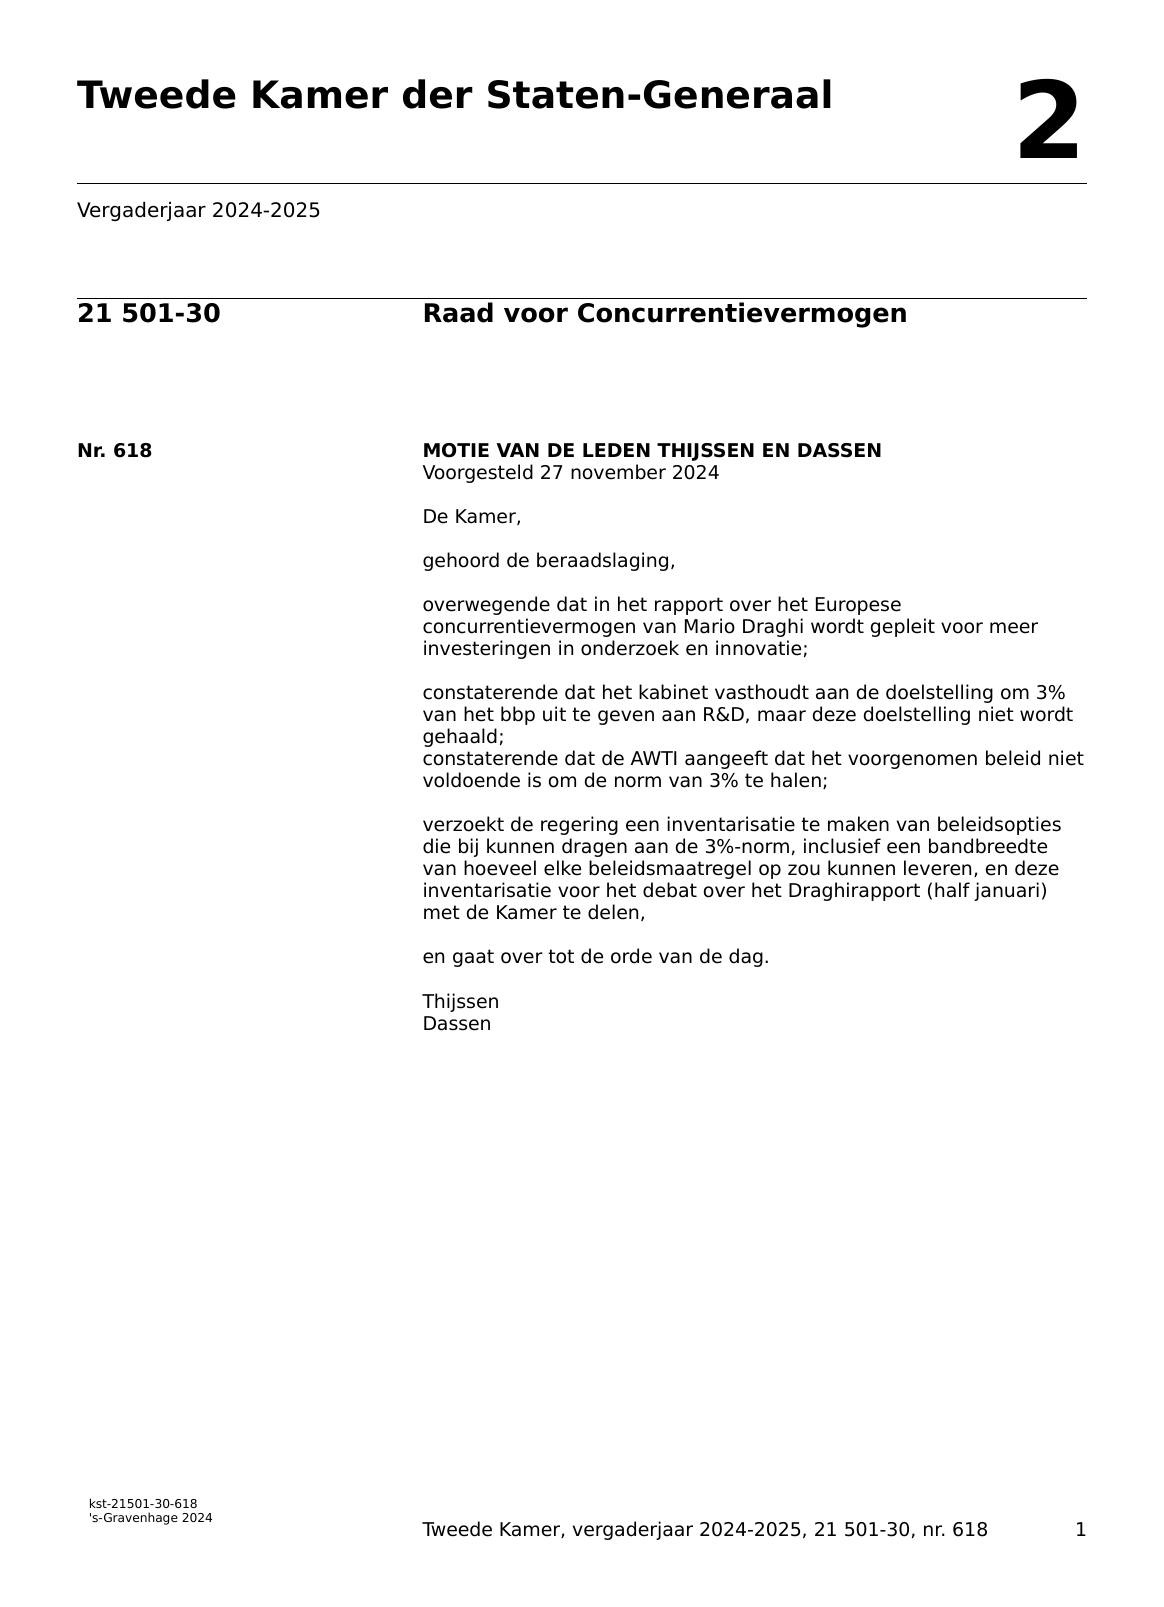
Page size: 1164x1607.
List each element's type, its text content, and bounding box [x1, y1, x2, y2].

text constaterende dat de AWTI aangeeft dat het voorgenomen beleid niet voldoende is om de norm van 3% te halen; [422, 748, 1087, 792]
table_header Tweede Kamer der Staten-Generaal [77, 59, 886, 183]
text en gaat over tot de orde van de dag. [422, 946, 1087, 968]
subtitle 21 501-30 Raad voor Concurrentievermogen [77, 299, 1087, 329]
text De Kamer, [422, 506, 1087, 528]
text overwegende dat in het rapport over het Europese concurrentievermogen van Mario Draghi wordt gepleit voor meer investeringen in onderzoek en innovatie; [422, 594, 1087, 660]
text gehoord de beraadslaging, [422, 550, 1087, 572]
text Voorgesteld 27 november 2024 [422, 462, 1087, 484]
table_header 2 [886, 59, 1087, 183]
subtitle Nr. 618 MOTIE VAN DE LEDEN THIJSSEN EN DASSEN [77, 440, 1087, 462]
text kst-21501-30-618 [88, 1497, 323, 1511]
table_cell Vergaderjaar 2024-2025 [77, 184, 1087, 298]
text Dassen [422, 1013, 1087, 1034]
text 's-Gravenhage 2024 [88, 1511, 323, 1525]
text verzoekt de regering een inventarisatie te maken van beleidsopties die bij kunnen dragen aan de 3%-norm, inclusief een bandbreedte van hoeveel elke beleidsmaatregel op zou kunnen leveren, en deze inventarisatie voor het debat over het Draghirapport (half januari) met de Kamer te delen, [422, 814, 1087, 924]
text constaterende dat het kabinet vasthoudt aan de doelstelling om 3% van het bbp uit te geven aan R&D, maar deze doelstelling niet wordt gehaald; [422, 682, 1087, 748]
text Thijssen [422, 991, 1087, 1013]
